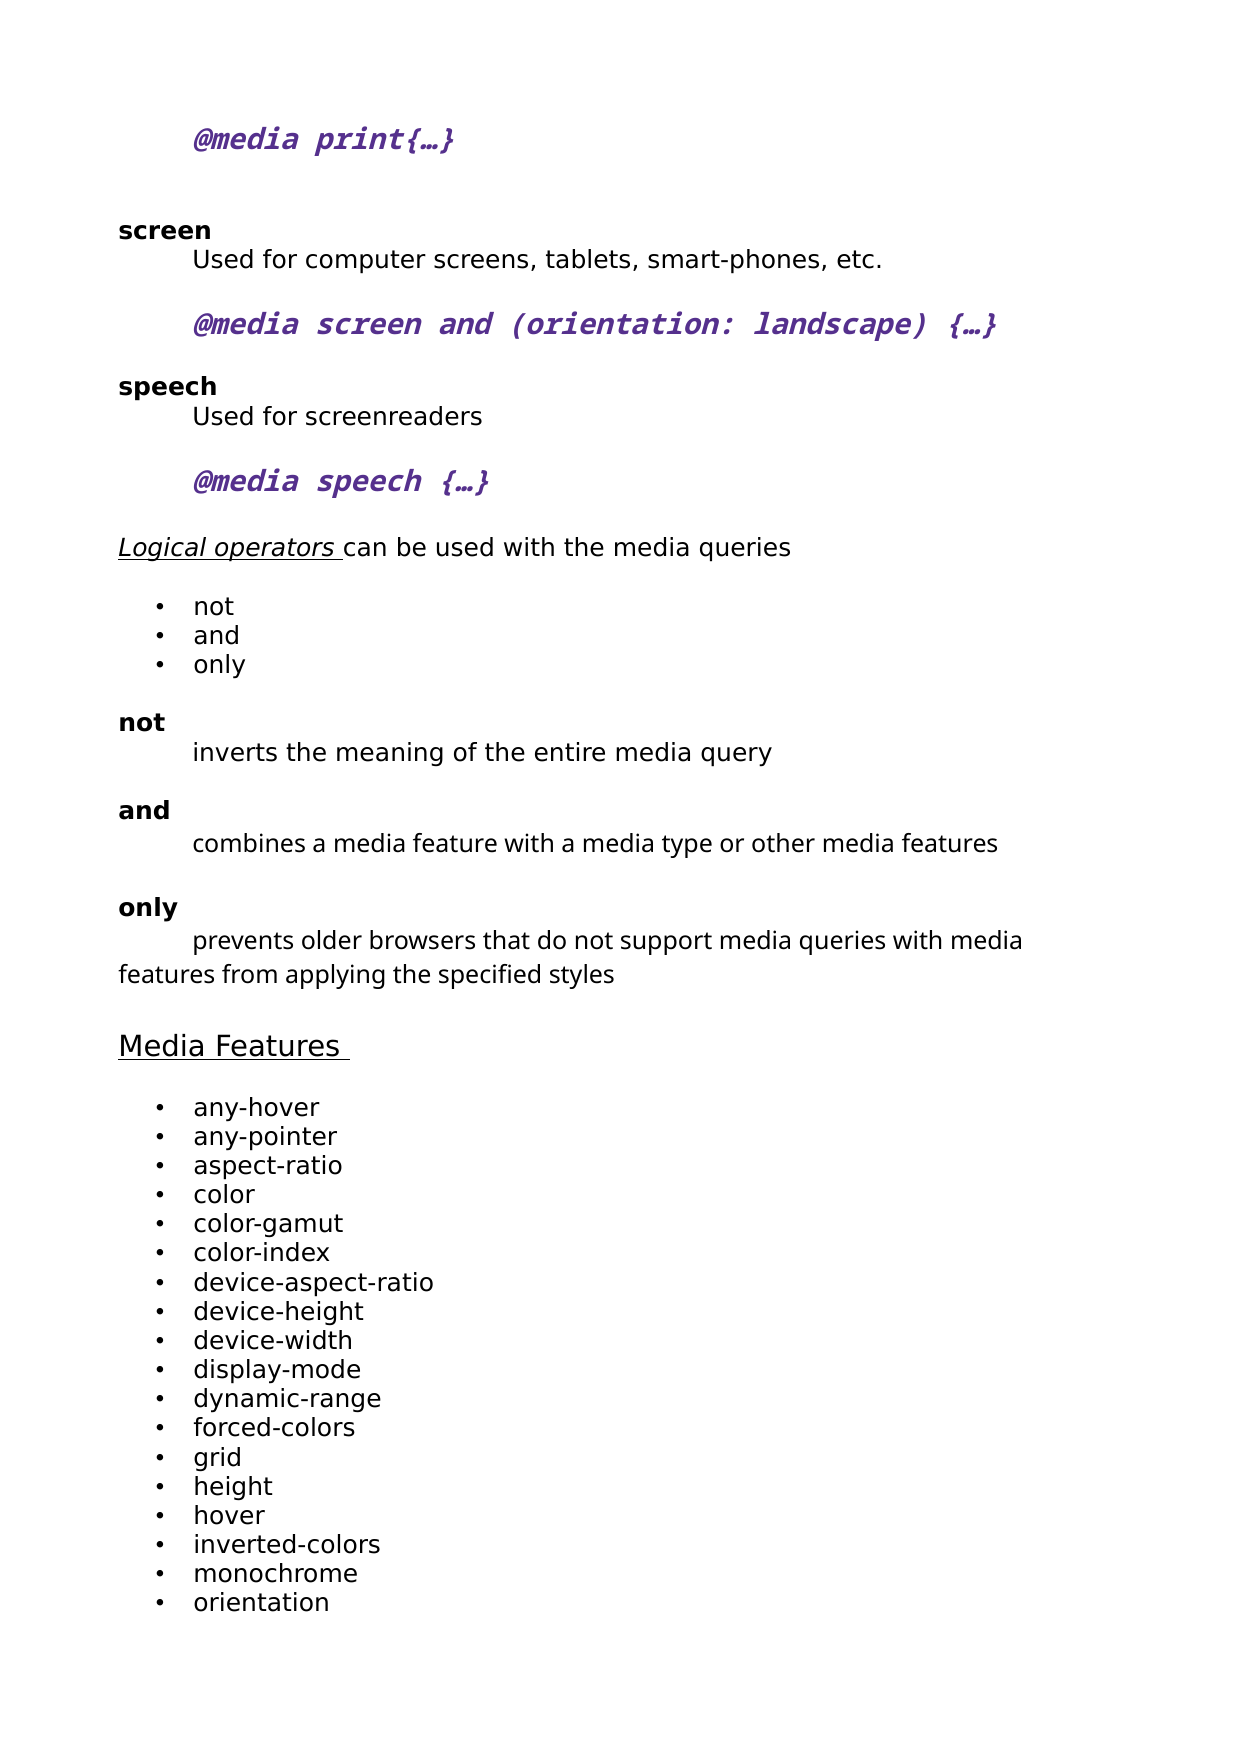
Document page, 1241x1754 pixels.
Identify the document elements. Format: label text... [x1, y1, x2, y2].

text screen [118, 216, 1122, 245]
text Used for computer screens, tablets, smart-phones, etc. [118, 245, 1122, 274]
list color [156, 1180, 1122, 1209]
list device-aspect-ratio [156, 1268, 1122, 1297]
text only [118, 893, 1122, 923]
list display-mode [156, 1355, 1122, 1384]
text Media Features [118, 1029, 1122, 1063]
list dynamic-range [156, 1384, 1122, 1413]
list device-width [156, 1326, 1122, 1355]
list color-index [156, 1238, 1122, 1268]
list device-height [156, 1297, 1122, 1326]
text speech [118, 372, 1122, 402]
text prevents older browsers that do not support media queries with media features from applying the specified styles [118, 923, 1122, 991]
text @media print{…} [118, 118, 1122, 158]
list aspect-ratio [156, 1151, 1122, 1180]
list inverted-colors [156, 1530, 1122, 1559]
list and [156, 621, 1122, 650]
list hover [156, 1501, 1122, 1530]
text Used for screenreaders [118, 402, 1122, 431]
list not [156, 592, 1122, 621]
list forced-colors [156, 1413, 1122, 1443]
text not [118, 709, 1122, 738]
text and [118, 796, 1122, 825]
text combines a media feature with a media type or other media features [118, 825, 1122, 859]
text @media screen and (orientation: landscape) {…} [118, 304, 1122, 343]
list grid [156, 1443, 1122, 1472]
list any-pointer [156, 1122, 1122, 1151]
list color-gamut [156, 1209, 1122, 1238]
text inverts the meaning of the entire media query [118, 738, 1122, 767]
text Logical operators can be used with the media queries [118, 534, 1122, 563]
list monochrome [156, 1559, 1122, 1588]
list orientation [156, 1588, 1122, 1618]
list height [156, 1472, 1122, 1501]
list any-hover [156, 1093, 1122, 1122]
list only [156, 650, 1122, 679]
text @media speech {…} [118, 460, 1122, 500]
